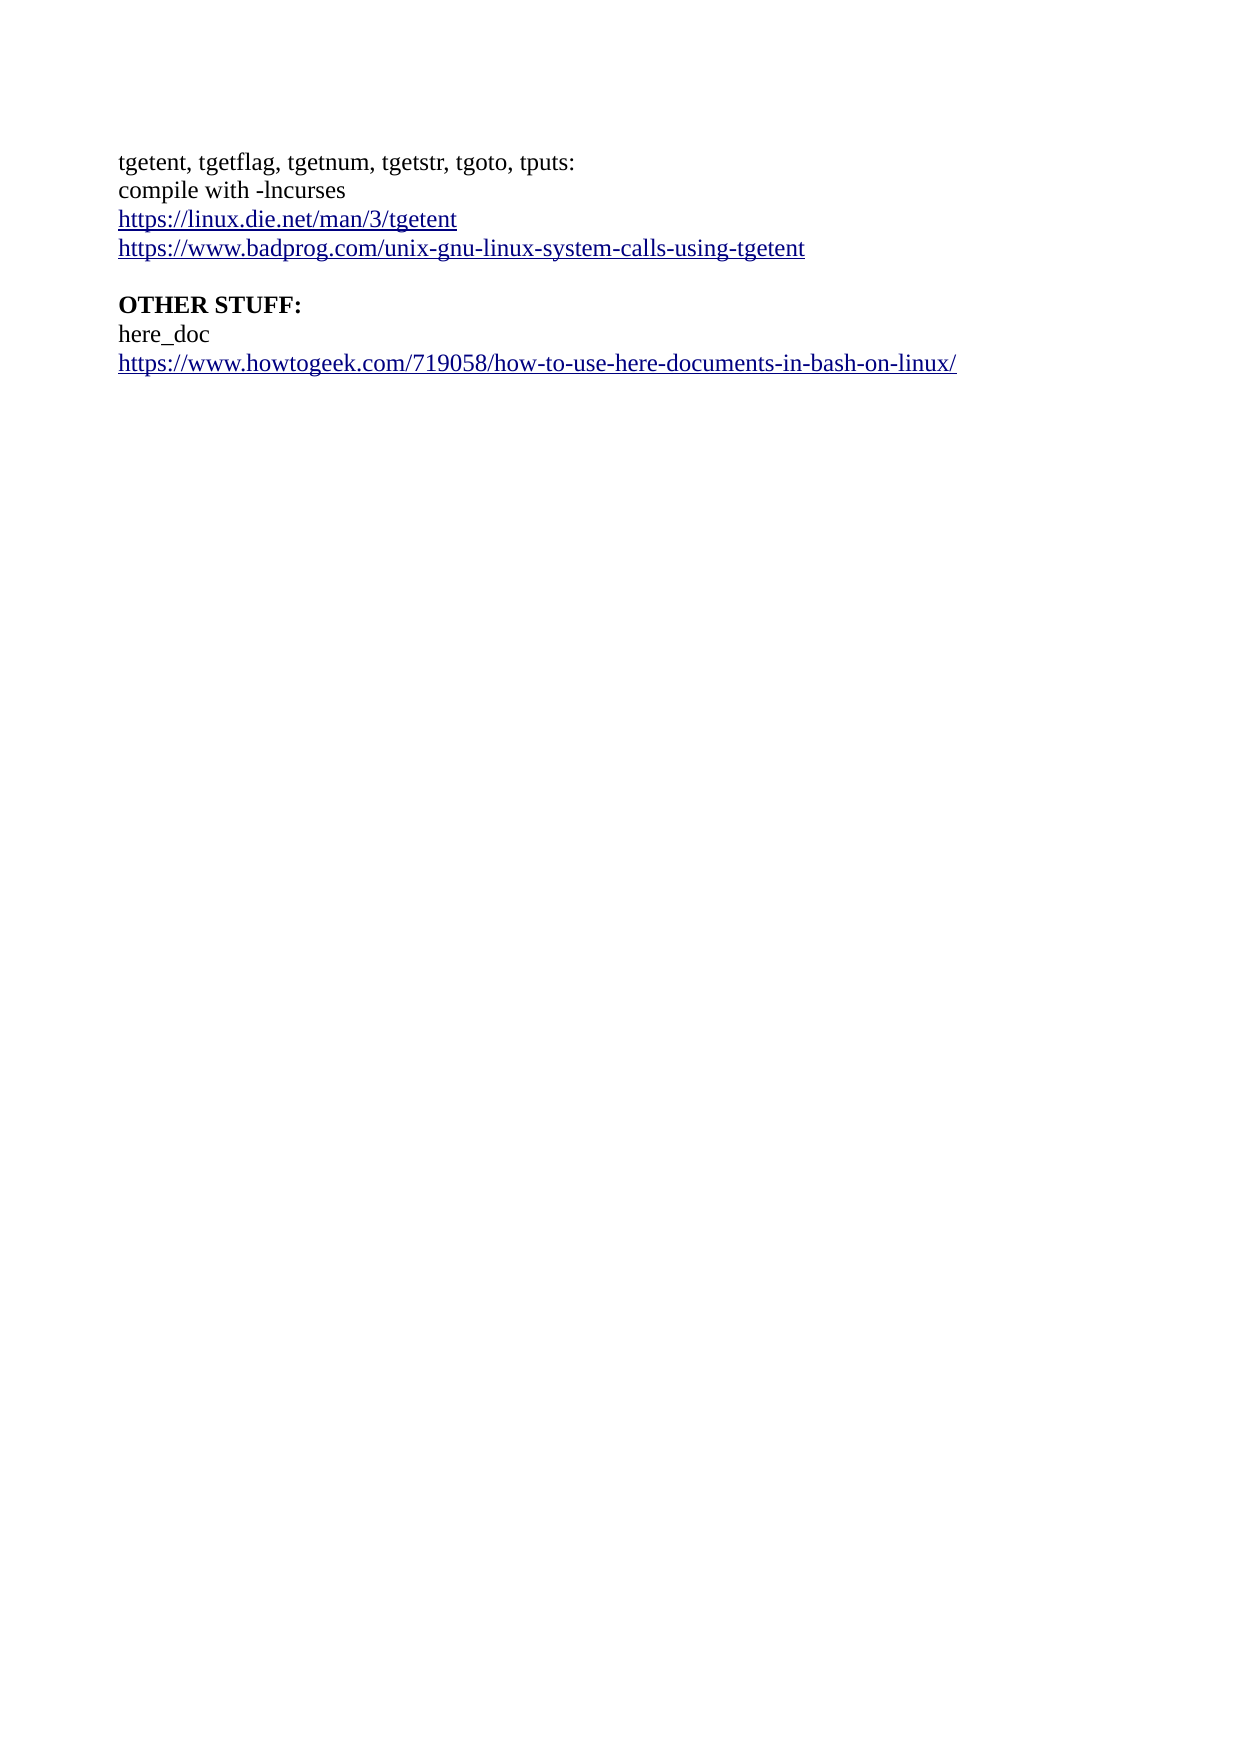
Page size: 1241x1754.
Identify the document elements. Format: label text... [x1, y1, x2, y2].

text https://www.badprog.com/unix-gnu-linux-system-calls-using-tgetent [118, 233, 1122, 262]
text OTHER STUFF: [118, 291, 1122, 319]
text tgetent, tgetflag, tgetnum, tgetstr, tgoto, tputs: [118, 147, 1122, 176]
text here_doc [118, 319, 1122, 348]
text https://linux.die.net/man/3/tgetent [118, 204, 1122, 233]
text https://www.howtogeek.com/719058/how-to-use-here-documents-in-bash-on-linux/ [118, 348, 1122, 377]
text compile with -lncurses [118, 176, 1122, 204]
